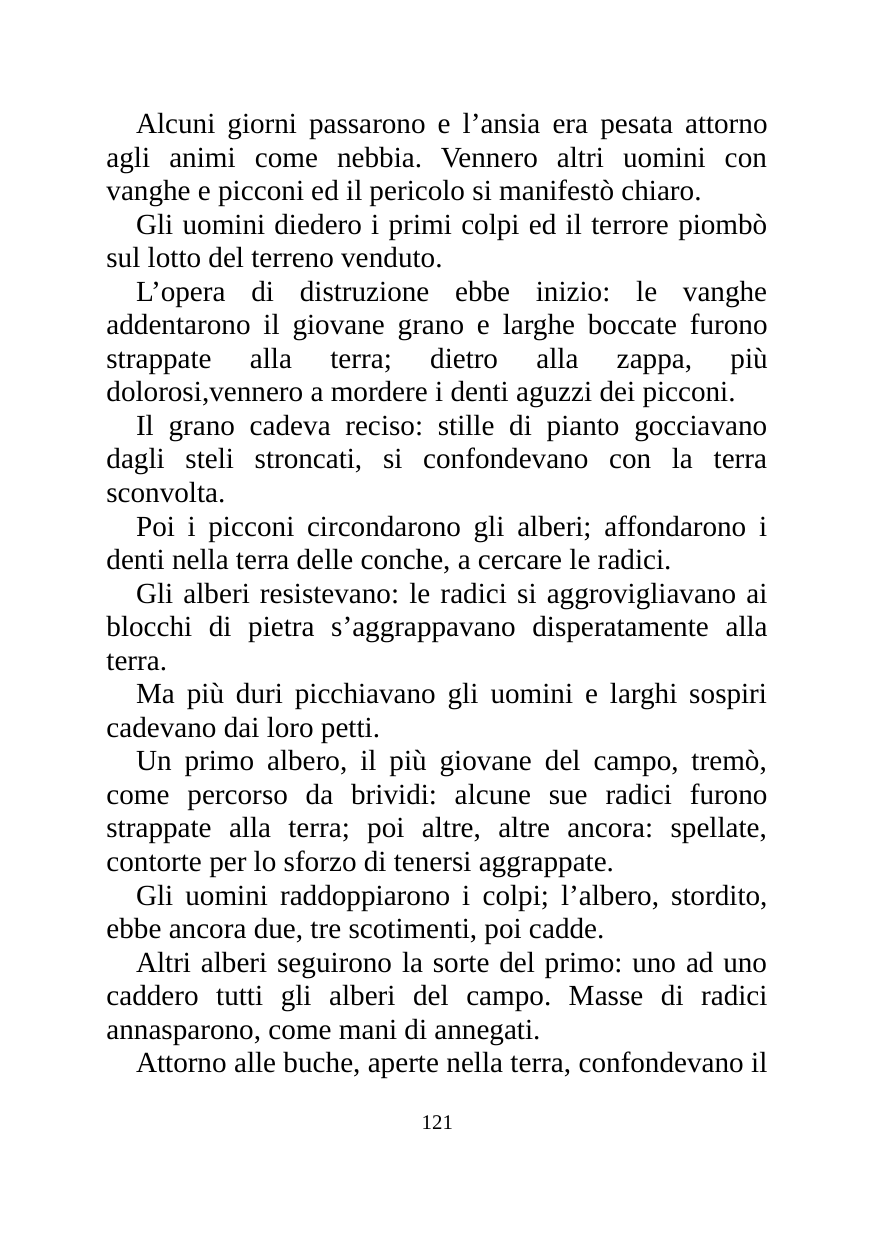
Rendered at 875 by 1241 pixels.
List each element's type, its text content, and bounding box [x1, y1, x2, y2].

text Il grano cadeva reciso: stille di pianto gocciavano dagli steli stroncati, si confondevano con la terra sconvolta. [106, 408, 768, 509]
text Alcuni giorni passarono e l’ansia era pesata attorno agli animi come nebbia. Vennero altri uomini con vanghe e picconi ed il pericolo si manifestò chiaro. [106, 106, 768, 207]
text Poi i picconi circondarono gli alberi; affondarono i denti nella terra delle conche, a cercare le radici. [106, 509, 768, 576]
text Gli uomini raddoppiarono i colpi; l’albero, stordito, ebbe ancora due, tre scotimenti, poi cadde. [106, 878, 768, 945]
text Attorno alle buche, aperte nella terra, confondevano il [106, 1045, 768, 1079]
text Altri alberi seguirono la sorte del primo: uno ad uno caddero tutti gli alberi del campo. Masse di radici annasparono, come mani di annegati. [106, 945, 768, 1045]
text Ma più duri picchiavano gli uomini e larghi sospiri cadevano dai loro petti. [106, 676, 768, 743]
text Un primo albero, il più giovane del campo, tremò, come percorso da brividi: alcune sue radici furono strappate alla terra; poi altre, altre ancora: spellate, contorte per lo sforzo di tenersi aggrappate. [106, 743, 768, 878]
text L’opera di distruzione ebbe inizio: le vanghe addentarono il giovane grano e larghe boccate furono strappate alla terra; dietro alla zappa, più dolorosi,vennero a mordere i denti aguzzi dei picconi. [106, 274, 768, 408]
text Gli alberi resistevano: le radici si aggrovigliavano ai blocchi di pietra s’aggrappavano disperatamente alla terra. [106, 576, 768, 676]
text Gli uomini diedero i primi colpi ed il terrore piombò sul lotto del terreno venduto. [106, 207, 768, 274]
